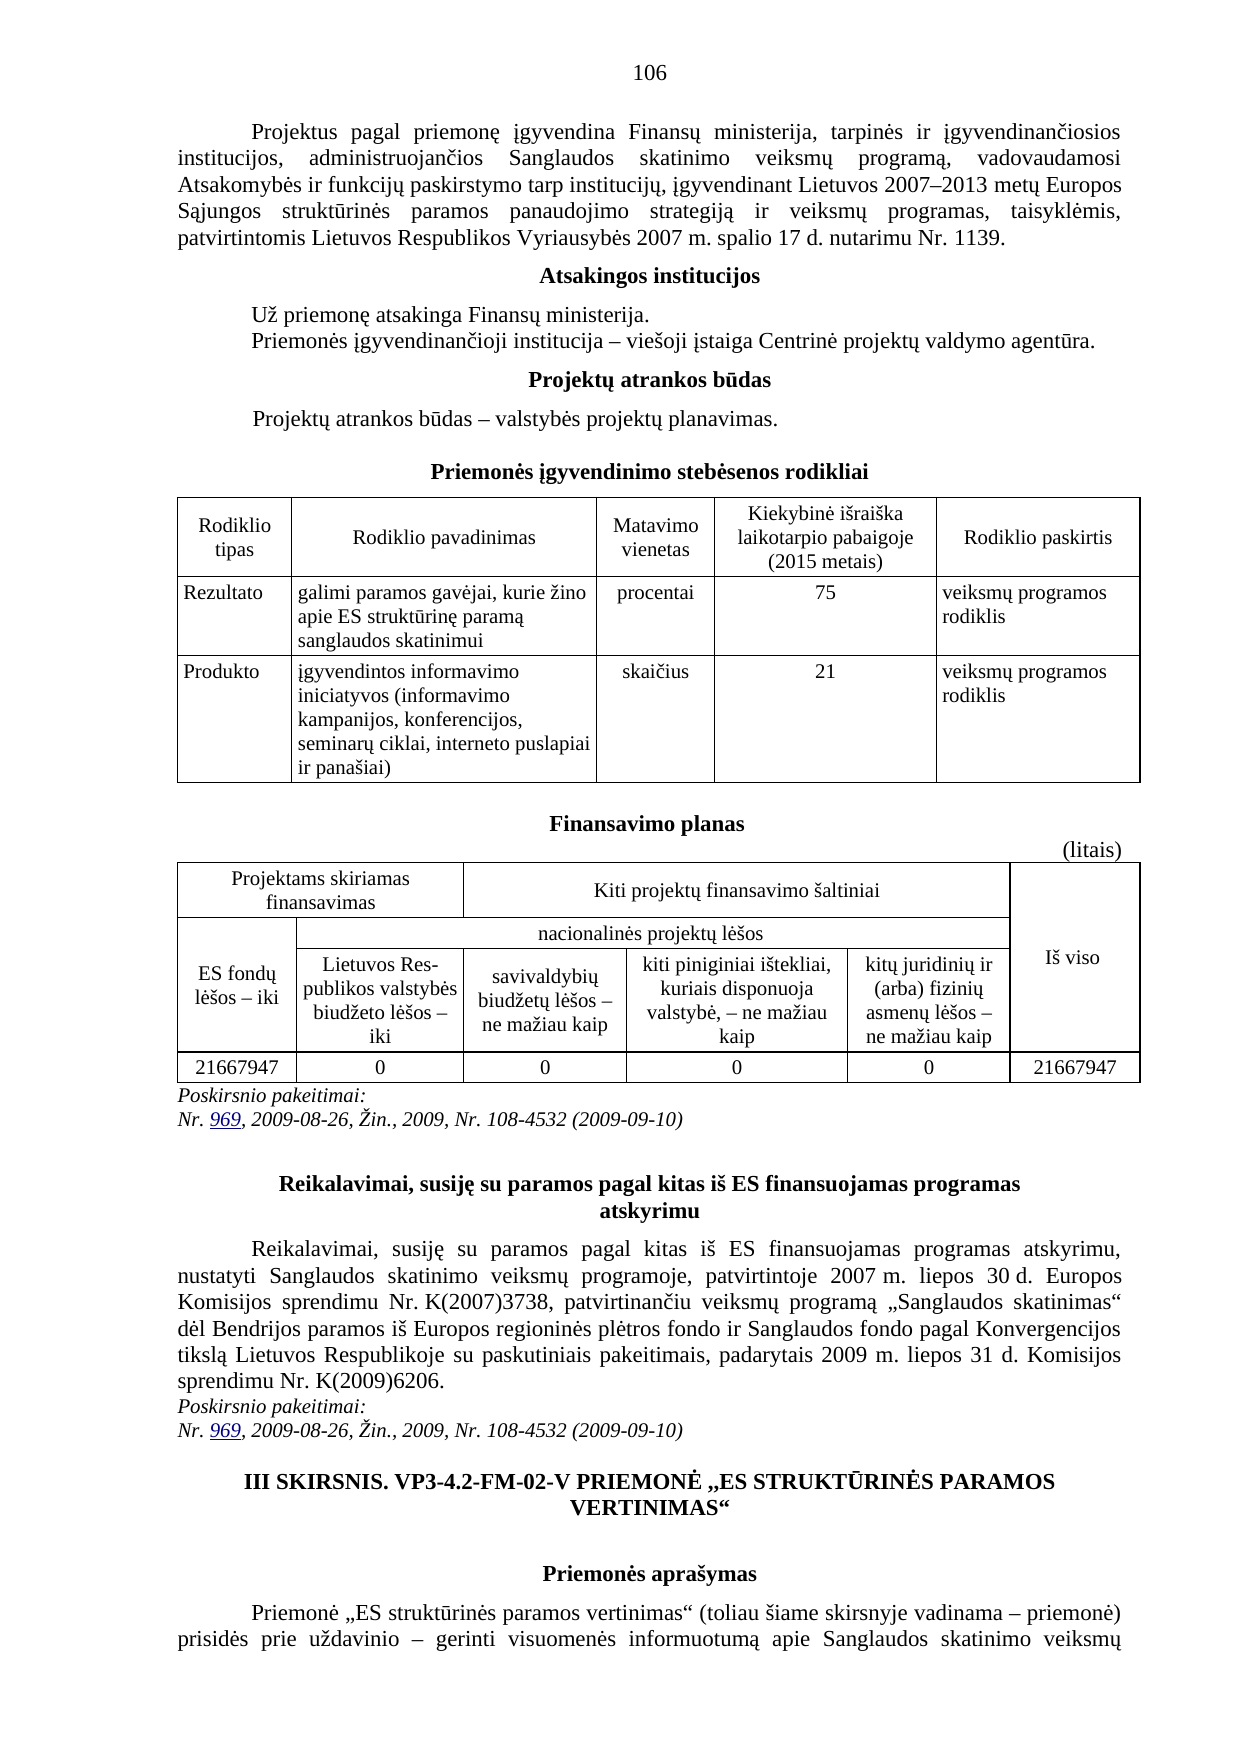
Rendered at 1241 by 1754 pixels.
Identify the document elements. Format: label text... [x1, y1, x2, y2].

table_header Matavimo vienetas [597, 498, 714, 576]
table_cell galimi paramos gavėjai, kurie žino apie ES struktūrinę paramą sanglaudos skatinimui [292, 577, 596, 655]
text Projektų atrankos būdas [177, 366, 1122, 393]
table_header Kiti projektų finansavimo šaltiniai [464, 863, 1009, 917]
text Reikalavimai, susiję su paramos pagal kitas iš ES finansuojamas programas atskyrimu [177, 1170, 1122, 1223]
text Projektų atrankos būdas – valstybės projektų planavimas. [177, 405, 1122, 432]
table_cell kitų juridinių ir (arba) fizinių asmenų lėšos – ne mažiau kaip [848, 949, 1009, 1051]
text Nr. 969, 2009-08-26, Žin., 2009, Nr. 108-4532 (2009-09-10) [177, 1107, 1122, 1131]
table_header Kiekybinė išraiška laikotarpio pabaigoje (2015 metais) [715, 498, 936, 576]
text Už priemonę atsakinga Finansų ministerija. [177, 301, 1122, 328]
table_cell kiti piniginiai ištekliai, kuriais disponuoja valstybė, – ne mažiau kaip [627, 949, 847, 1051]
text Priemonės įgyvendinančioji institucija – viešoji įstaiga Centrinė projektų valdymo agentūra. [177, 328, 1122, 354]
table_cell 0 [297, 1053, 463, 1082]
table_cell 21667947 [178, 1053, 296, 1082]
table_cell veiksmų programos rodiklis [937, 656, 1139, 782]
table_cell ES fondų lėšos – iki [178, 918, 296, 1051]
table_header Rodiklio paskirtis [937, 498, 1139, 576]
table_cell Lietuvos Res­publikos valsty­bės biudžeto lėšos – iki [297, 949, 463, 1051]
table_cell procentai [597, 577, 714, 655]
table_cell 21667947 [1011, 1053, 1139, 1082]
table_cell įgyvendintos informavimo iniciatyvos (informavimo kampanijos, konferencijos, seminarų ciklai, interneto puslapiai ir panašiai) [292, 656, 596, 782]
table_cell skaičius [597, 656, 714, 782]
table_header Rodiklio pavadinimas [292, 498, 596, 576]
table_cell savivaldybių biudžetų lėšos – ne mažiau kaip [464, 949, 626, 1051]
table_cell veiksmų programos rodiklis [937, 577, 1139, 655]
table_cell 21 [715, 656, 936, 782]
text Poskirsnio pakeitimai: [177, 1394, 1122, 1418]
table_cell 0 [464, 1053, 626, 1082]
table_cell Produkto [178, 656, 291, 782]
text Finansavimo planas [177, 809, 1122, 836]
table_header Rodiklio tipas [178, 498, 291, 576]
text Priemonės įgyvendinimo stebėsenos rodikliai [177, 458, 1122, 484]
table_cell 0 [848, 1053, 1009, 1082]
text Projektus pagal priemonę įgyvendina Finansų ministerija, tarpinės ir įgyvendinančiosios institucijos, administruojančios Sanglaudos skatinimo veiksmų programą, vadovaudamosi Atsakomybės ir funkcijų paskirstymo tarp institucijų, įgyvendinant Lietuvos 2007–2013 metų Europos Sąjungos struktūrinės paramos panaudojimo strategiją ir veiksmų programas, taisyklėmis, patvirtintomis Lietuvos Respublikos Vyriausybės 2007 m. spalio 17 d. nutarimu Nr. 1139. [177, 118, 1122, 250]
text Poskirsnio pakeitimai: [177, 1083, 1122, 1107]
table_cell 0 [627, 1053, 847, 1082]
table_header Iš viso [1011, 863, 1139, 1051]
table_header Projektams skiriamas finansavimas [178, 863, 463, 917]
text (litais) [177, 836, 1122, 862]
text III SKIRSNIS. VP3-4.2-FM-02-V PRIEMONĖ ,,ES struktūrinės PARAMOS vertinimas“ [177, 1468, 1122, 1521]
text Atsakingos institucijos [177, 262, 1122, 289]
table_cell 75 [715, 577, 936, 655]
text Nr. 969, 2009-08-26, Žin., 2009, Nr. 108-4532 (2009-09-10) [177, 1418, 1122, 1442]
table_cell Rezultato [178, 577, 291, 655]
text Reikalavimai, susiję su paramos pagal kitas iš ES finansuojamas programas atskyrimu, nustatyti Sanglaudos skatinimo veiksmų programoje, patvirtintoje 2007 m. liepos 30 d. Europos Komisijos sprendimu Nr. K(2007)3738, patvirtinančiu veiksmų programą „Sanglaudos skatinimas“ dėl Bendrijos paramos iš Europos regioninės plėtros fondo ir Sanglaudos fondo pagal Konvergencijos tikslą Lietuvos Respublikoje su paskutiniais pakeitimais, padarytais 2009 m. liepos 31 d. Komisijos sprendimu Nr. K(2009)6206. [177, 1236, 1122, 1394]
text Priemonės aprašymas [177, 1560, 1122, 1586]
text Priemonė „ES struktūrinės paramos vertinimas“ (toliau šiame skirsnyje vadinama – priemonė) prisidės prie uždavinio – gerinti visuomenės informuotumą apie Sanglaudos skatinimo veiksmų [177, 1598, 1122, 1651]
table_cell nacionalinės projektų lėšos [297, 918, 1009, 948]
